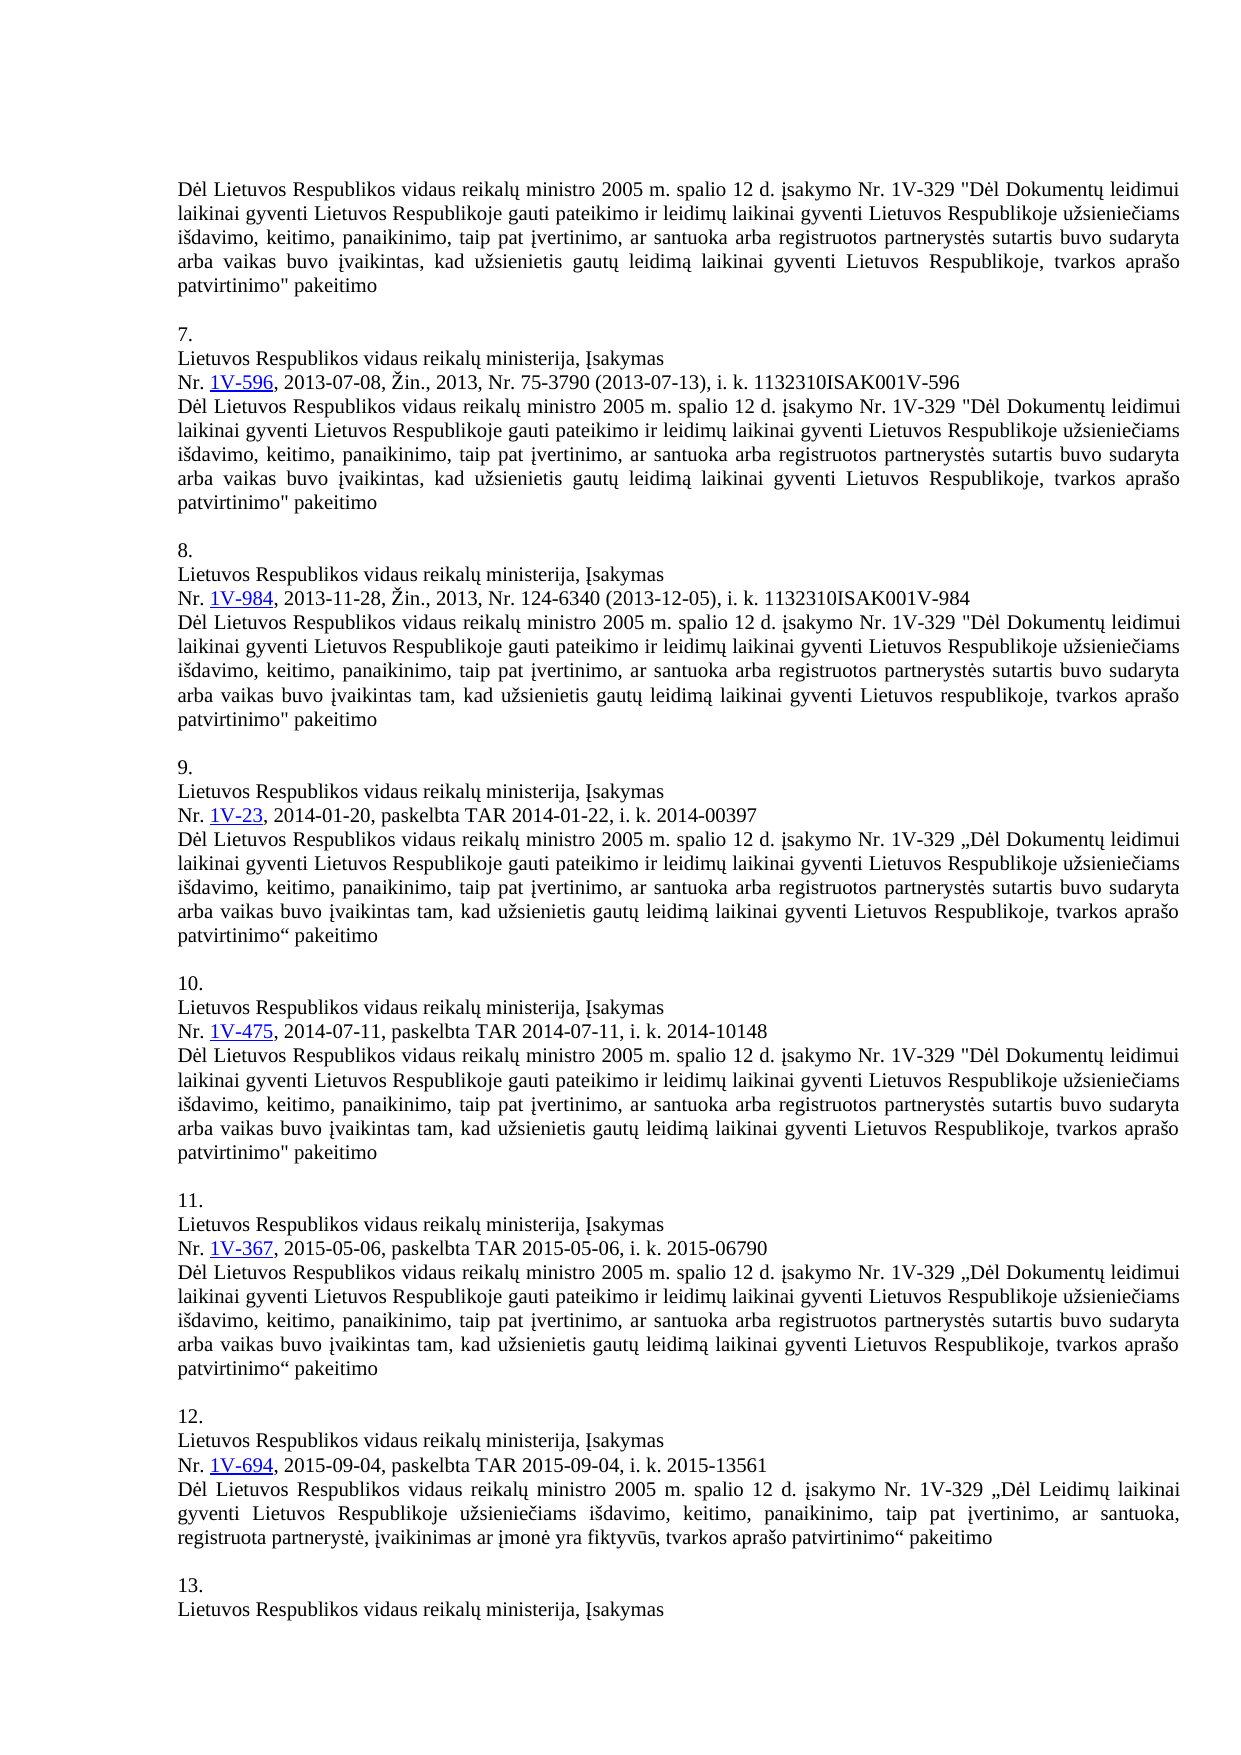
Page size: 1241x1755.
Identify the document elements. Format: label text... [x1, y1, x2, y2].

text Lietuvos Respublikos vidaus reikalų ministerija, Įsakymas [177, 1597, 1181, 1621]
text 10. [177, 971, 1181, 995]
text Lietuvos Respublikos vidaus reikalų ministerija, Įsakymas [177, 1428, 1181, 1452]
text 12. [177, 1404, 1181, 1428]
text Nr. 1V-475, 2014-07-11, paskelbta TAR 2014-07-11, i. k. 2014-10148 [177, 1019, 1181, 1043]
text Lietuvos Respublikos vidaus reikalų ministerija, Įsakymas [177, 346, 1181, 370]
text Dėl Lietuvos Respublikos vidaus reikalų ministro 2005 m. spalio 12 d. įsakymo Nr. 1V-329 "Dėl Dokumentų leidimui laikinai gyventi Lietuvos Respublikoje gauti pateikimo ir leidimų laikinai gyventi Lietuvos Respublikoje užsieniečiams išdavimo, keitimo, panaikinimo, taip pat įvertinimo, ar santuoka arba registruotos partnerystės sutartis buvo sudaryta arba vaikas buvo įvaikintas, kad užsienietis gautų leidimą laikinai gyventi Lietuvos Respublikoje, tvarkos aprašo patvirtinimo" pakeitimo [177, 177, 1181, 297]
text Nr. 1V-23, 2014-01-20, paskelbta TAR 2014-01-22, i. k. 2014-00397 [177, 803, 1181, 827]
text 8. [177, 538, 1181, 562]
text 7. [177, 322, 1181, 346]
text Lietuvos Respublikos vidaus reikalų ministerija, Įsakymas [177, 562, 1181, 586]
text Nr. 1V-596, 2013-07-08, Žin., 2013, Nr. 75-3790 (2013-07-13), i. k. 1132310ISAK001V-596 [177, 370, 1181, 394]
text Nr. 1V-694, 2015-09-04, paskelbta TAR 2015-09-04, i. k. 2015-13561 [177, 1452, 1181, 1477]
text 9. [177, 755, 1181, 779]
text Nr. 1V-984, 2013-11-28, Žin., 2013, Nr. 124-6340 (2013-12-05), i. k. 1132310ISAK001V-984 [177, 586, 1181, 610]
text Dėl Lietuvos Respublikos vidaus reikalų ministro 2005 m. spalio 12 d. įsakymo Nr. 1V-329 "Dėl Dokumentų leidimui laikinai gyventi Lietuvos Respublikoje gauti pateikimo ir leidimų laikinai gyventi Lietuvos Respublikoje užsieniečiams išdavimo, keitimo, panaikinimo, taip pat įvertinimo, ar santuoka arba registruotos partnerystės sutartis buvo sudaryta arba vaikas buvo įvaikintas tam, kad užsienietis gautų leidimą laikinai gyventi Lietuvos respublikoje, tvarkos aprašo patvirtinimo" pakeitimo [177, 610, 1181, 731]
text Lietuvos Respublikos vidaus reikalų ministerija, Įsakymas [177, 1212, 1181, 1236]
text Lietuvos Respublikos vidaus reikalų ministerija, Įsakymas [177, 995, 1181, 1019]
text Dėl Lietuvos Respublikos vidaus reikalų ministro 2005 m. spalio 12 d. įsakymo Nr. 1V-329 „Dėl Dokumentų leidimui laikinai gyventi Lietuvos Respublikoje gauti pateikimo ir leidimų laikinai gyventi Lietuvos Respublikoje užsieniečiams išdavimo, keitimo, panaikinimo, taip pat įvertinimo, ar santuoka arba registruotos partnerystės sutartis buvo sudaryta arba vaikas buvo įvaikintas tam, kad užsienietis gautų leidimą laikinai gyventi Lietuvos Respublikoje, tvarkos aprašo patvirtinimo“ pakeitimo [177, 827, 1181, 947]
text 13. [177, 1573, 1181, 1597]
text Dėl Lietuvos Respublikos vidaus reikalų ministro 2005 m. spalio 12 d. įsakymo Nr. 1V-329 „Dėl Dokumentų leidimui laikinai gyventi Lietuvos Respublikoje gauti pateikimo ir leidimų laikinai gyventi Lietuvos Respublikoje užsieniečiams išdavimo, keitimo, panaikinimo, taip pat įvertinimo, ar santuoka arba registruotos partnerystės sutartis buvo sudaryta arba vaikas buvo įvaikintas tam, kad užsienietis gautų leidimą laikinai gyventi Lietuvos Respublikoje, tvarkos aprašo patvirtinimo“ pakeitimo [177, 1260, 1181, 1380]
text Dėl Lietuvos Respublikos vidaus reikalų ministro 2005 m. spalio 12 d. įsakymo Nr. 1V-329 "Dėl Dokumentų leidimui laikinai gyventi Lietuvos Respublikoje gauti pateikimo ir leidimų laikinai gyventi Lietuvos Respublikoje užsieniečiams išdavimo, keitimo, panaikinimo, taip pat įvertinimo, ar santuoka arba registruotos partnerystės sutartis buvo sudaryta arba vaikas buvo įvaikintas, kad užsienietis gautų leidimą laikinai gyventi Lietuvos Respublikoje, tvarkos aprašo patvirtinimo" pakeitimo [177, 394, 1181, 514]
text Lietuvos Respublikos vidaus reikalų ministerija, Įsakymas [177, 779, 1181, 803]
text Dėl Lietuvos Respublikos vidaus reikalų ministro 2005 m. spalio 12 d. įsakymo Nr. 1V-329 "Dėl Dokumentų leidimui laikinai gyventi Lietuvos Respublikoje gauti pateikimo ir leidimų laikinai gyventi Lietuvos Respublikoje užsieniečiams išdavimo, keitimo, panaikinimo, taip pat įvertinimo, ar santuoka arba registruotos partnerystės sutartis buvo sudaryta arba vaikas buvo įvaikintas tam, kad užsienietis gautų leidimą laikinai gyventi Lietuvos Respublikoje, tvarkos aprašo patvirtinimo" pakeitimo [177, 1043, 1181, 1164]
text Nr. 1V-367, 2015-05-06, paskelbta TAR 2015-05-06, i. k. 2015-06790 [177, 1236, 1181, 1260]
text Dėl Lietuvos Respublikos vidaus reikalų ministro 2005 m. spalio 12 d. įsakymo Nr. 1V-329 „Dėl Leidimų laikinai gyventi Lietuvos Respublikoje užsieniečiams išdavimo, keitimo, panaikinimo, taip pat įvertinimo, ar santuoka, registruota partnerystė, įvaikinimas ar įmonė yra fiktyvūs, tvarkos aprašo patvirtinimo“ pakeitimo [177, 1477, 1181, 1549]
text 11. [177, 1188, 1181, 1212]
